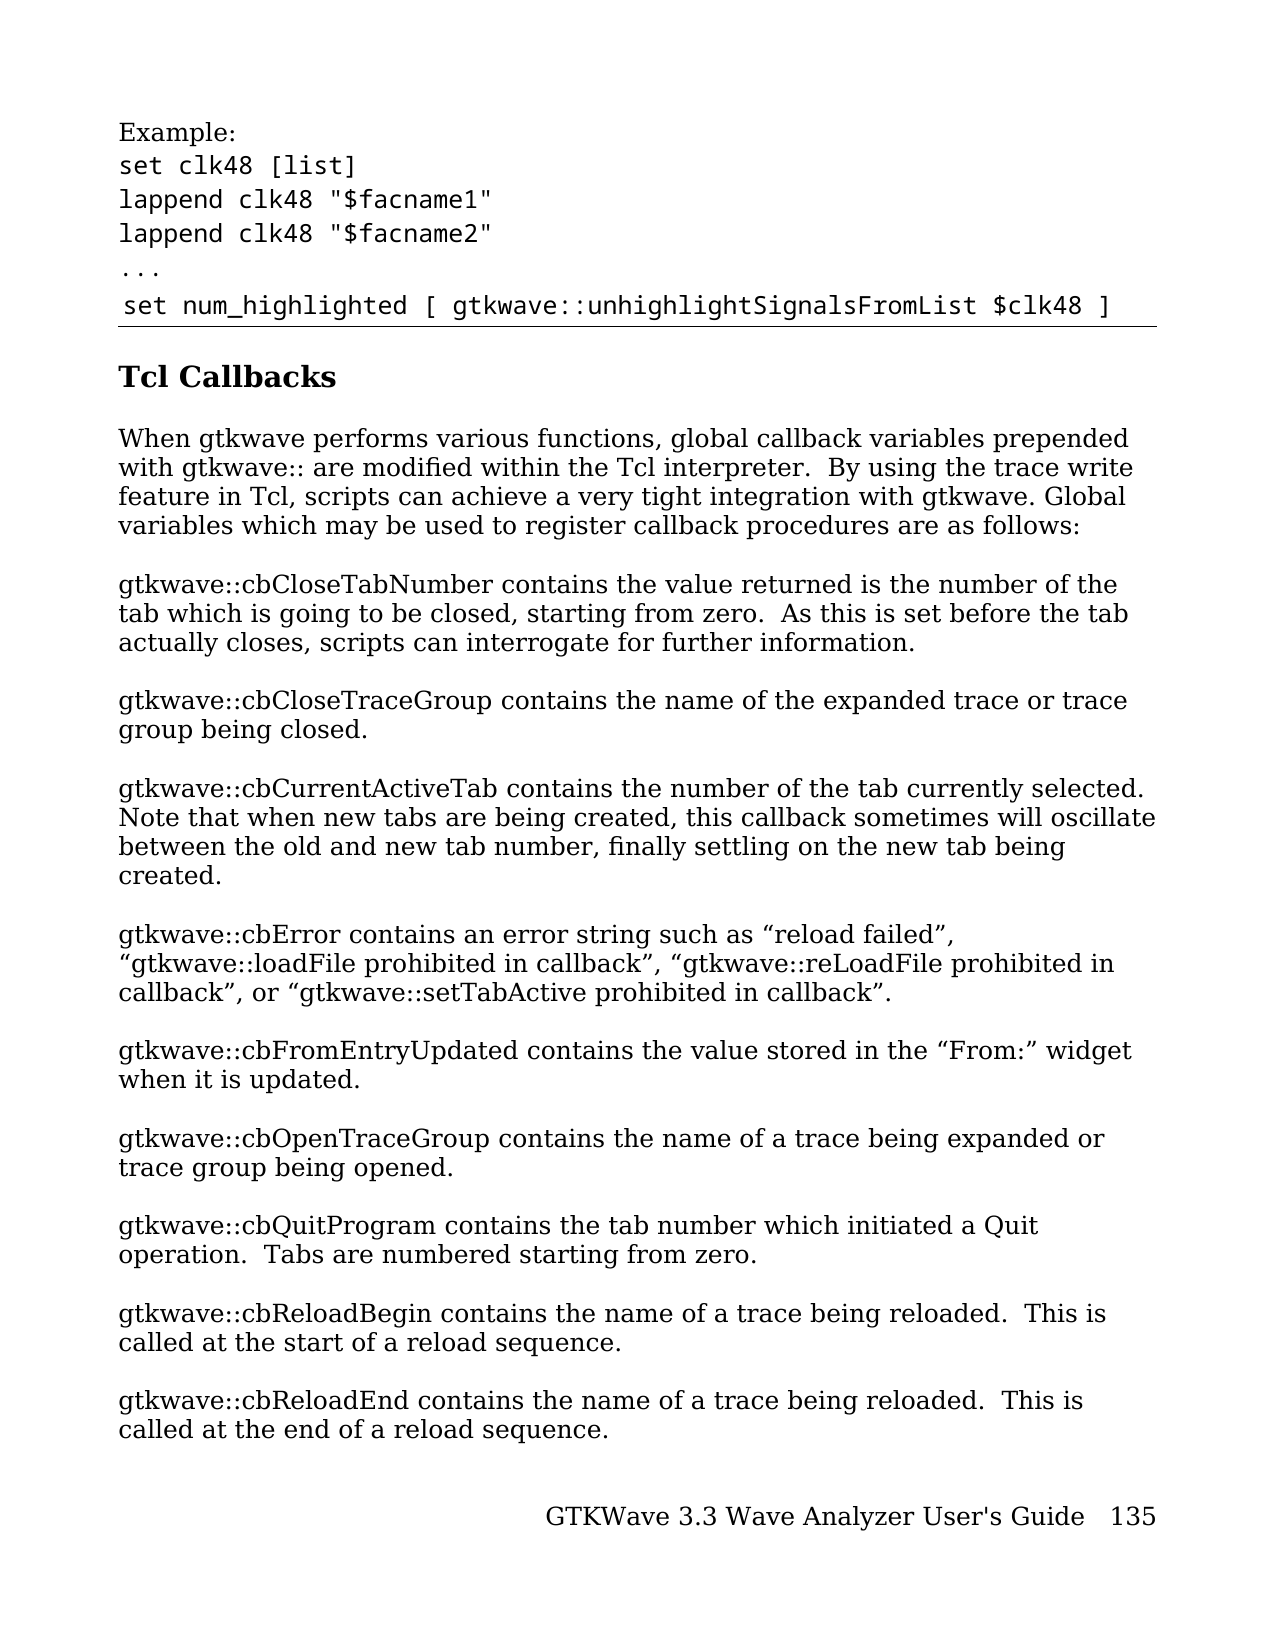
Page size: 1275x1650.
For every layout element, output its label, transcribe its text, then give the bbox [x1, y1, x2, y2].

subtitle Tcl Callbacks [118, 361, 1157, 395]
text When gtkwave performs various functions, global callback variables prepended with gtkwave:: are modified within the Tcl interpreter. By using the trace write feature in Tcl, scripts can achieve a very tight integration with gtkwave. Global variables which may be used to register callback procedures are as follows: [118, 424, 1157, 541]
text set num_highlighted [ gtkwave::unhighlightSignalsFromList $clk48 ] [118, 283, 1157, 326]
text gtkwave::cbReloadEnd contains the name of a trace being reloaded. This is called at the end of a reload sequence. [118, 1386, 1157, 1445]
text gtkwave::cbCloseTraceGroup contains the name of the expanded trace or trace group being closed. [118, 686, 1157, 745]
text gtkwave::cbCurrentActiveTab contains the number of the tab currently selected. Note that when new tabs are being created, this callback sometimes will oscillate between the old and new tab number, finally settling on the new tab being created. [118, 774, 1157, 891]
text gtkwave::cbCloseTabNumber contains the value returned is the number of the tab which is going to be closed, starting from zero. As this is set before the tab actually closes, scripts can interrogate for further information. [118, 570, 1157, 657]
text lappend clk48 "$facname2" [118, 215, 1157, 249]
text lappend clk48 "$facname1" [118, 181, 1157, 215]
text gtkwave::cbError contains an error string such as “reload failed”, “gtkwave::loadFile prohibited in callback”, “gtkwave::reLoadFile prohibited in callback”, or “gtkwave::setTabActive prohibited in callback”. [118, 920, 1157, 1007]
text gtkwave::cbFromEntryUpdated contains the value stored in the “From:” widget when it is updated. [118, 1036, 1157, 1095]
text set clk48 [list] [118, 147, 1157, 181]
text Example: [118, 118, 1157, 147]
text gtkwave::cbOpenTraceGroup contains the name of a trace being expanded or trace group being opened. [118, 1124, 1157, 1182]
text gtkwave::cbQuitProgram contains the tab number which initiated a Quit operation. Tabs are numbered starting from zero. [118, 1211, 1157, 1270]
text ... [118, 249, 1157, 283]
text gtkwave::cbReloadBegin contains the name of a trace being reloaded. This is called at the start of a reload sequence. [118, 1299, 1157, 1357]
